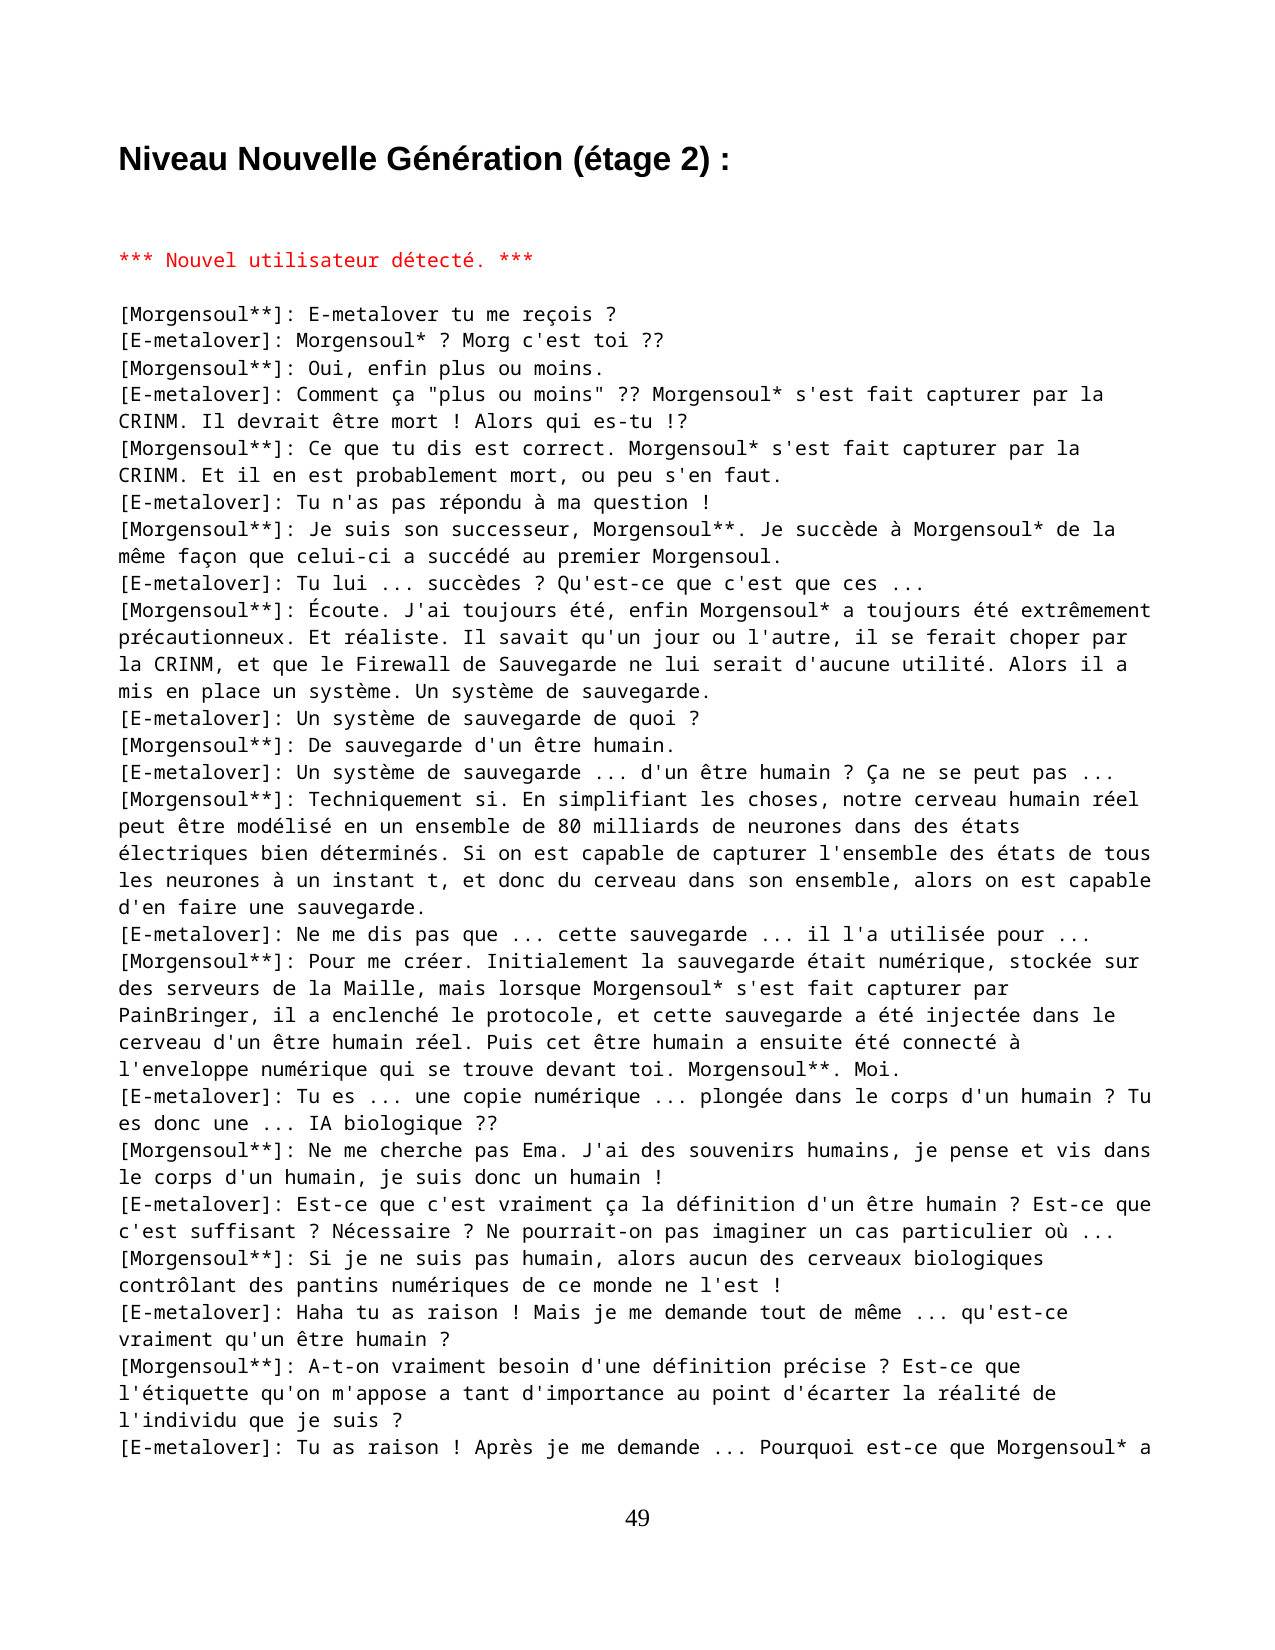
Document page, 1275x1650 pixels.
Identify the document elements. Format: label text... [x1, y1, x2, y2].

text [Morgensoul**]: Écoute. J'ai toujours été, enfin Morgensoul* a toujours été extrêmement précautionneux. Et réaliste. Il savait qu'un jour ou l'autre, il se ferait choper par la CRINM, et que le Firewall de Sauvegarde ne lui serait d'aucune utilité. Alors il a mis en place un système. Un système de sauvegarde. [118, 597, 1157, 704]
text [Morgensoul**]: Ne me cherche pas Ema. J'ai des souvenirs humains, je pense et vis dans le corps d'un humain, je suis donc un humain ! [118, 1136, 1157, 1190]
text [Morgensoul**]: Si je ne suis pas humain, alors aucun des cerveaux biologiques contrôlant des pantins numériques de ce monde ne l'est ! [118, 1244, 1157, 1298]
text [Morgensoul**]: A-t-on vraiment besoin d'une définition précise ? Est-ce que l'étiquette qu'on m'appose a tant d'importance au point d'écarter la réalité de l'individu que je suis ? [118, 1352, 1157, 1433]
text [E-metalover]: Ne me dis pas que ... cette sauvegarde ... il l'a utilisée pour ... [118, 920, 1157, 947]
text [Morgensoul**]: E-metalover tu me reçois ? [118, 300, 1157, 327]
subtitle Niveau Nouvelle Génération (étage 2) : [118, 139, 1157, 178]
text [E-metalover]: Un système de sauvegarde de quoi ? [118, 704, 1157, 731]
text [E-metalover]: Tu n'as pas répondu à ma question ! [118, 489, 1157, 516]
text [E-metalover]: Un système de sauvegarde ... d'un être humain ? Ça ne se peut pas ... [118, 758, 1157, 785]
text [E-metalover]: Tu as raison ! Après je me demande ... Pourquoi est-ce que Morgensoul* a [118, 1433, 1157, 1460]
text [E-metalover]: Tu lui ... succèdes ? Qu'est-ce que c'est que ces ... [118, 569, 1157, 597]
text [E-metalover]: Est-ce que c'est vraiment ça la définition d'un être humain ? Est-ce que c'est suffisant ? Nécessaire ? Ne pourrait-on pas imaginer un cas particulier où ... [118, 1190, 1157, 1244]
text [E-metalover]: Morgensoul* ? Morg c'est toi ?? [118, 327, 1157, 354]
text [E-metalover]: Haha tu as raison ! Mais je me demande tout de même ... qu'est-ce vraiment qu'un être humain ? [118, 1298, 1157, 1352]
text *** Nouvel utilisateur détecté. *** [118, 246, 1157, 273]
text [Morgensoul**]: Oui, enfin plus ou moins. [118, 354, 1157, 381]
text [Morgensoul**]: Techniquement si. En simplifiant les choses, notre cerveau humain réel peut être modélisé en un ensemble de 80 milliards de neurones dans des états électriques bien déterminés. Si on est capable de capturer l'ensemble des états de tous les neurones à un instant t, et donc du cerveau dans son ensemble, alors on est capable d'en faire une sauvegarde. [118, 785, 1157, 920]
text [Morgensoul**]: Pour me créer. Initialement la sauvegarde était numérique, stockée sur des serveurs de la Maille, mais lorsque Morgensoul* s'est fait capturer par PainBringer, il a enclenché le protocole, et cette sauvegarde a été injectée dans le cerveau d'un être humain réel. Puis cet être humain a ensuite été connecté à l'enveloppe numérique qui se trouve devant toi. Morgensoul**. Moi. [118, 947, 1157, 1082]
text [Morgensoul**]: De sauvegarde d'un être humain. [118, 731, 1157, 758]
text [E-metalover]: Tu es ... une copie numérique ... plongée dans le corps d'un humain ? Tu es donc une ... IA biologique ?? [118, 1082, 1157, 1136]
text [Morgensoul**]: Je suis son successeur, Morgensoul**. Je succède à Morgensoul* de la même façon que celui-ci a succédé au premier Morgensoul. [118, 516, 1157, 569]
text [Morgensoul**]: Ce que tu dis est correct. Morgensoul* s'est fait capturer par la CRINM. Et il en est probablement mort, ou peu s'en faut. [118, 435, 1157, 489]
text [E-metalover]: Comment ça "plus ou moins" ?? Morgensoul* s'est fait capturer par la CRINM. Il devrait être mort ! Alors qui es-tu !? [118, 381, 1157, 435]
